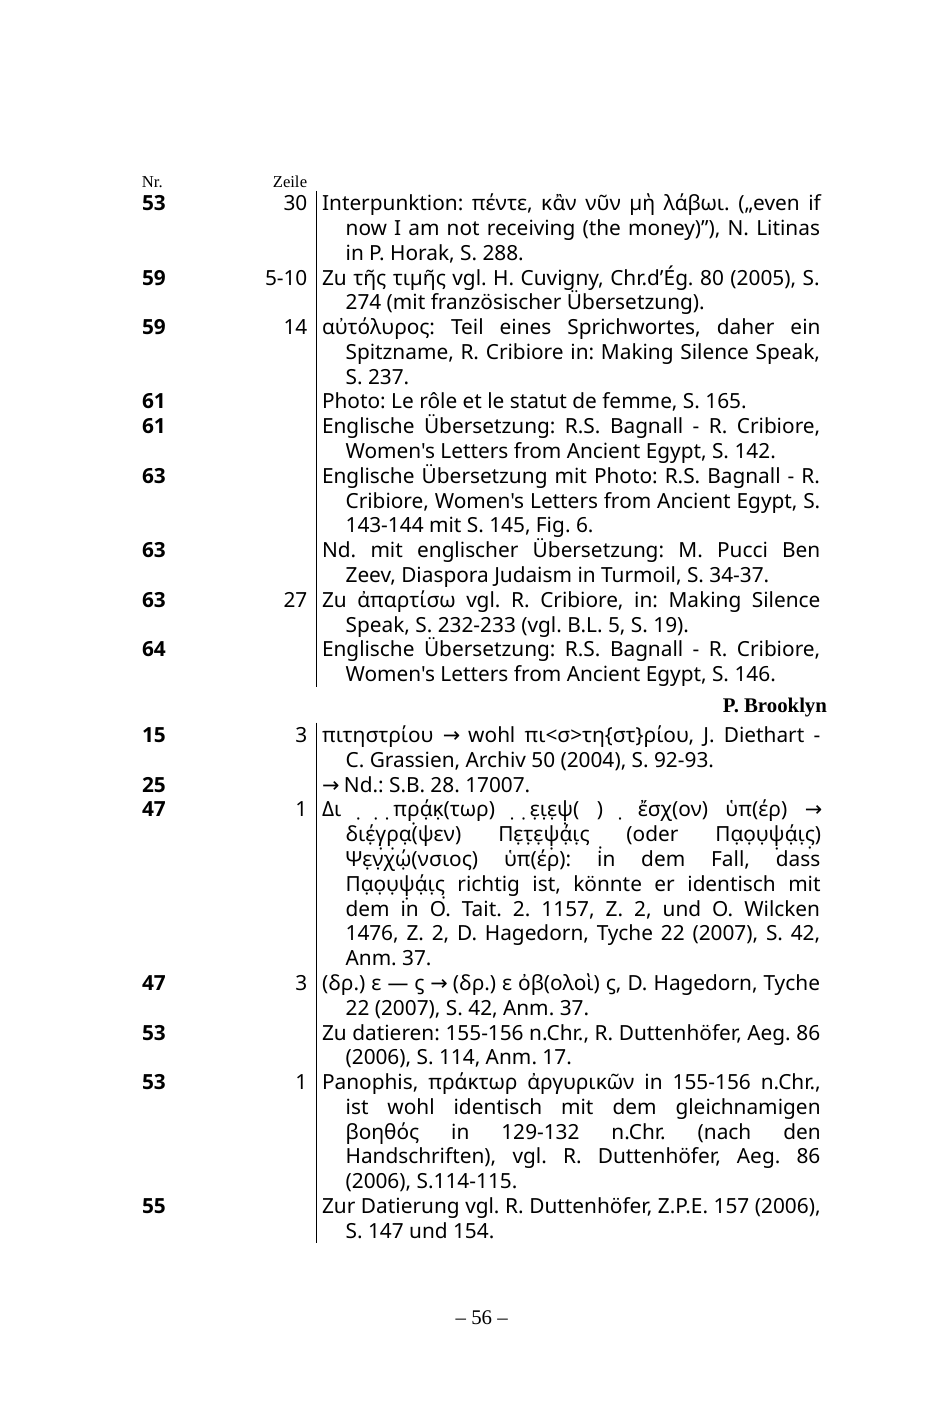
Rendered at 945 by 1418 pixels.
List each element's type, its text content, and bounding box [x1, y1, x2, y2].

table_cell 63 [136, 464, 224, 538]
table_cell Photo: Le rôle et le statut de femme, S. 165. [317, 389, 827, 414]
table_cell Zu datieren: 155-156 n.Chr., R. Duttenhöfer, Aeg. 86 (2006), S. 114, Anm. 17. [317, 1020, 827, 1070]
table_cell Englische Übersetzung mit Photo: R.S. Bagnall - R. Cribiore, Women's Letters from Ancient Egypt, S. 143-144 mit S. 145, Fig. 6. [317, 464, 827, 538]
table_cell [224, 464, 316, 538]
table_cell 25 [136, 772, 224, 797]
table_cell [224, 414, 316, 463]
table_cell 63 [136, 588, 224, 637]
table_cell Zur Datierung vgl. R. Duttenhöfer, Z.P.E. 157 (2006), S. 147 und 154. [317, 1194, 827, 1243]
table_cell 14 [224, 315, 316, 389]
table_cell αὐτόλυρος: Teil eines Sprichwortes, daher ein Spitzname, R. Cribiore in: Making Silence Speak, S. 237. [317, 315, 827, 389]
table_cell 63 [136, 538, 224, 587]
table_cell 30 [224, 191, 316, 265]
table_header 15 [136, 723, 224, 772]
table_cell Englische Übersetzung: R.S. Bagnall - R. Cribiore, Women's Letters from Ancient Egypt, S. 142. [317, 414, 827, 463]
table_cell Zu τῆς τιμῆς vgl. H. Cuvigny, Chr.d’Ég. 80 (2005), S. 274 (mit französischer Übersetzung). [317, 265, 827, 315]
table_cell 64 [136, 637, 224, 687]
table_cell 1 [224, 797, 316, 971]
table_cell 5-10 [224, 265, 316, 315]
table_cell [224, 1020, 316, 1070]
table_cell 59 [136, 265, 224, 315]
table_cell 27 [224, 588, 316, 637]
table_cell [224, 538, 316, 587]
table_cell Interpunktion: πέντε, κἂν νῦν μὴ λάβωι. („even if now I am not receiving (the money)”), N. Litinas in P. Horak, S. 288. [317, 191, 827, 265]
table_cell 47 [136, 797, 224, 971]
table_cell Zu ἀπαρτίσω vgl. R. Cribiore, in: Making Silence Speak, S. 232-233 (vgl. B.L. 5, S. 19). [317, 588, 827, 637]
table_cell Δι ̣ ̣ ̣πρ̣ά̣κ̣(τωρ) ̣ ̣ε̣ι̣ε̣ψ̣( ) ̣ ἔσχ(ον) ὑπ(έρ) → διέ̣γ̣ρ̣α̣(ψεν) Πε̣τ̣ε̣ψ̣ά̣ι̣ς̣ (oder Πα̣ο̣υ̣ψ̣ά̣ι̣ς̣) Ψε̣ν̣χώ̣(νσιος) ὑπ(έρ): in dem Fall, dass Πα̣ο̣υ̣ψ̣ά̣ι̣ς̣ richtig ist, könnte er identisch mit dem in O. Tait. 2. 1157, Z. 2, und O. Wilcken 1476, Z. 2, D. Hagedorn, Tyche 22 (2007), S. 42, Anm. 37. [317, 797, 827, 971]
table_cell 59 [136, 315, 224, 389]
table_header 3 [224, 723, 316, 772]
table_cell (δρ.) ε — ϛ → (δρ.) ε ὀβ(ολοὶ) ϛ, D. Hagedorn, Tyche 22 (2007), S. 42, Anm. 37. [317, 971, 827, 1020]
table_cell 53 [136, 191, 224, 265]
table_cell Englische Übersetzung: R.S. Bagnall - R. Cribiore, Women's Letters from Ancient Egypt, S. 146. [317, 637, 827, 687]
table_cell 61 [136, 414, 224, 463]
table_cell 1 [224, 1070, 316, 1194]
table_cell [224, 637, 316, 687]
table_cell [224, 389, 316, 414]
table_cell 47 [136, 971, 224, 1020]
table_cell → Nd.: S.B. 28. 17007. [317, 772, 827, 797]
table_cell 3 [224, 971, 316, 1020]
table_cell Panophis, πράκτωρ ἀργυρικῶν in 155-156 n.Chr., ist wohl identisch mit dem gleichnamigen βοηθός in 129-132 n.Chr. (nach den Handschriften), vgl. R. Duttenhöfer, Aeg. 86 (2006), S.114-115. [317, 1070, 827, 1194]
table_cell 53 [136, 1020, 224, 1070]
subtitle P. Brooklyn [136, 693, 827, 717]
table_cell [224, 1194, 316, 1243]
table_cell 55 [136, 1194, 224, 1243]
table_cell [224, 772, 316, 797]
table_cell 61 [136, 389, 224, 414]
table_header πιτηστρίου → wohl πι<σ>τη{στ}ρίου, J. Diethart - C. Grassien, Archiv 50 (2004), S. 92-93. [317, 723, 827, 772]
table_cell Nd. mit englischer Übersetzung: M. Pucci Ben Zeev, Diaspora Judaism in Turmoil, S. 34-37. [317, 538, 827, 587]
table_cell 53 [136, 1070, 224, 1194]
